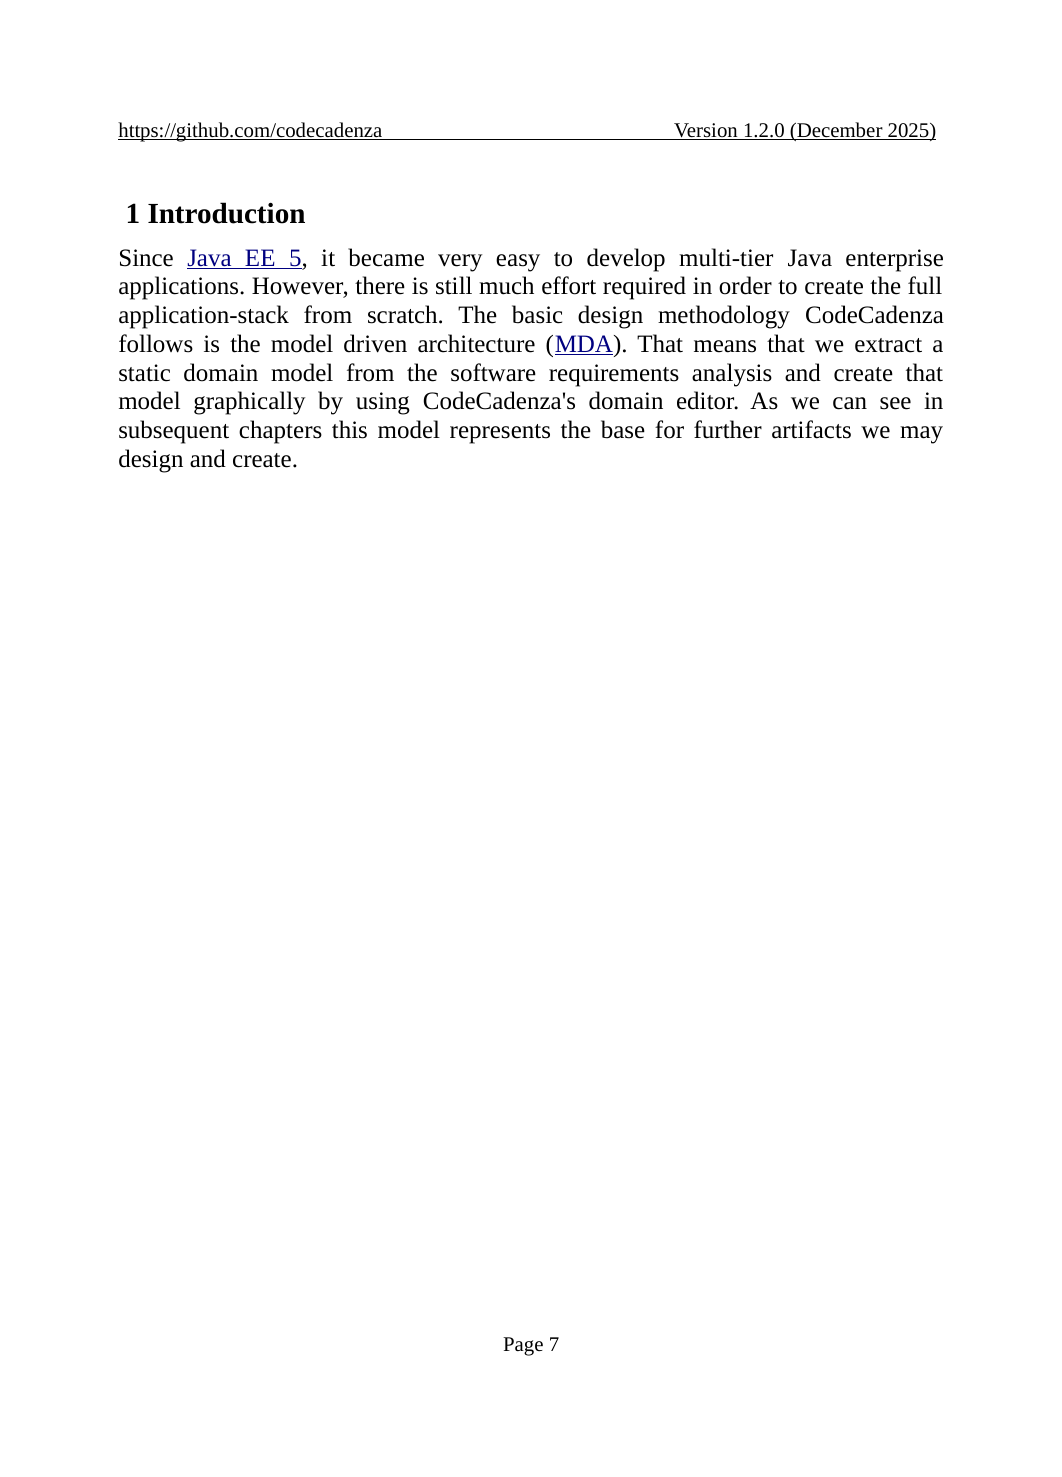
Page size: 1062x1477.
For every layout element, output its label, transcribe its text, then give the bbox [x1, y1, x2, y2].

subtitle Introduction [118, 197, 944, 230]
text Since Java EE 5, it became very easy to develop multi-tier Java enterprise applications. However, there is still much effort required in order to create the full application-stack from scratch. The basic design methodology CodeCadenza follows is the model driven architecture (MDA). That means that we extract a static domain model from the software requirements analysis and create that model graphically by using CodeCadenza's domain editor. As we can see in subsequent chapters this model represents the base for further artifacts we may design and create. [118, 243, 944, 473]
